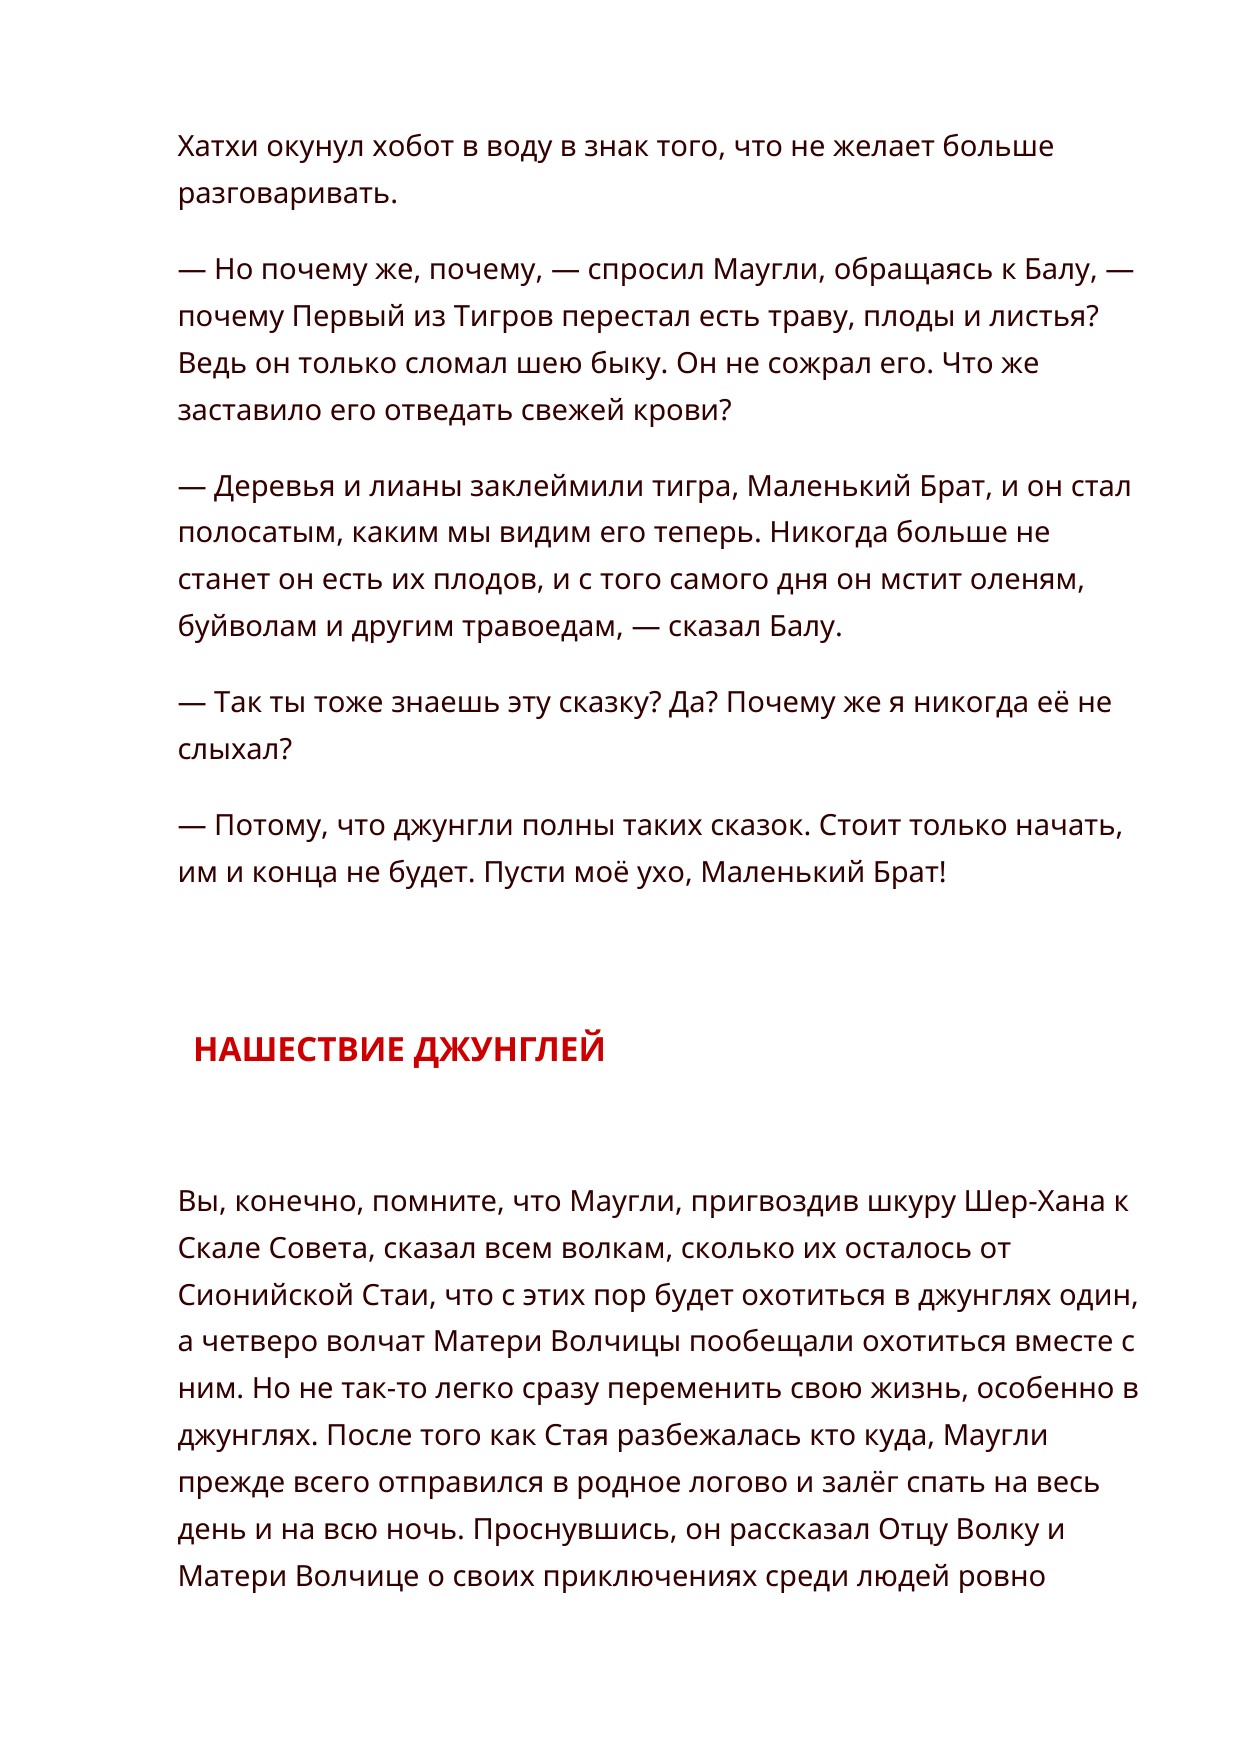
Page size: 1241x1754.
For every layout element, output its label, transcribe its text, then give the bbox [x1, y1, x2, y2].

text — Деревья и лианы заклеймили тигра, Маленький Брат, и он стал полосатым, каким мы видим его теперь. Никогда больше не станет он есть их плодов, и с того самого дня он мстит оленям, буйволам и другим травоедам, — сказал Балу. [177, 458, 1152, 645]
text Хатхи окунул хобот в воду в знак того, что не желает больше разговаривать. [177, 118, 1152, 212]
text — Так ты тоже знаешь эту сказку? Да? Почему же я никогда её не слыхал? [177, 674, 1152, 768]
text Вы, конечно, помните, что Маугли, пригвоздив шкуру Шер-Хана к Скале Совета, сказал всем волкам, сколько их осталось от Сионийской Стаи, что с этих пор будет охотиться в джунглях один, а четверо волчат Матери Волчицы пообещали охотиться вместе с ним. Но не так-то легко сразу переменить свою жизнь, особенно в джунглях. После того как Стая разбежалась кто куда, Маугли прежде всего отправился в родное логово и залёг спать на весь день и на всю ночь. Проснувшись, он рассказал Отцу Волку и Матери Волчице о своих приключениях среди людей ровно [177, 1173, 1152, 1595]
text — Потому, что джунгли полны таких сказок. Стоит только начать, им и конца не будет. Пусти моё ухо, Маленький Брат! [177, 797, 1152, 891]
text — Но почему же, почему, — спросил Маугли, обращаясь к Балу, — почему Первый из Тигров перестал есть траву, плоды и листья? Ведь он только сломал шею быку. Он не сожрал его. Что же заставило его отведать свежей крови? [177, 241, 1152, 428]
subtitle НАШЕСТВИЕ ДЖУНГЛЕЙ [193, 1021, 1136, 1071]
